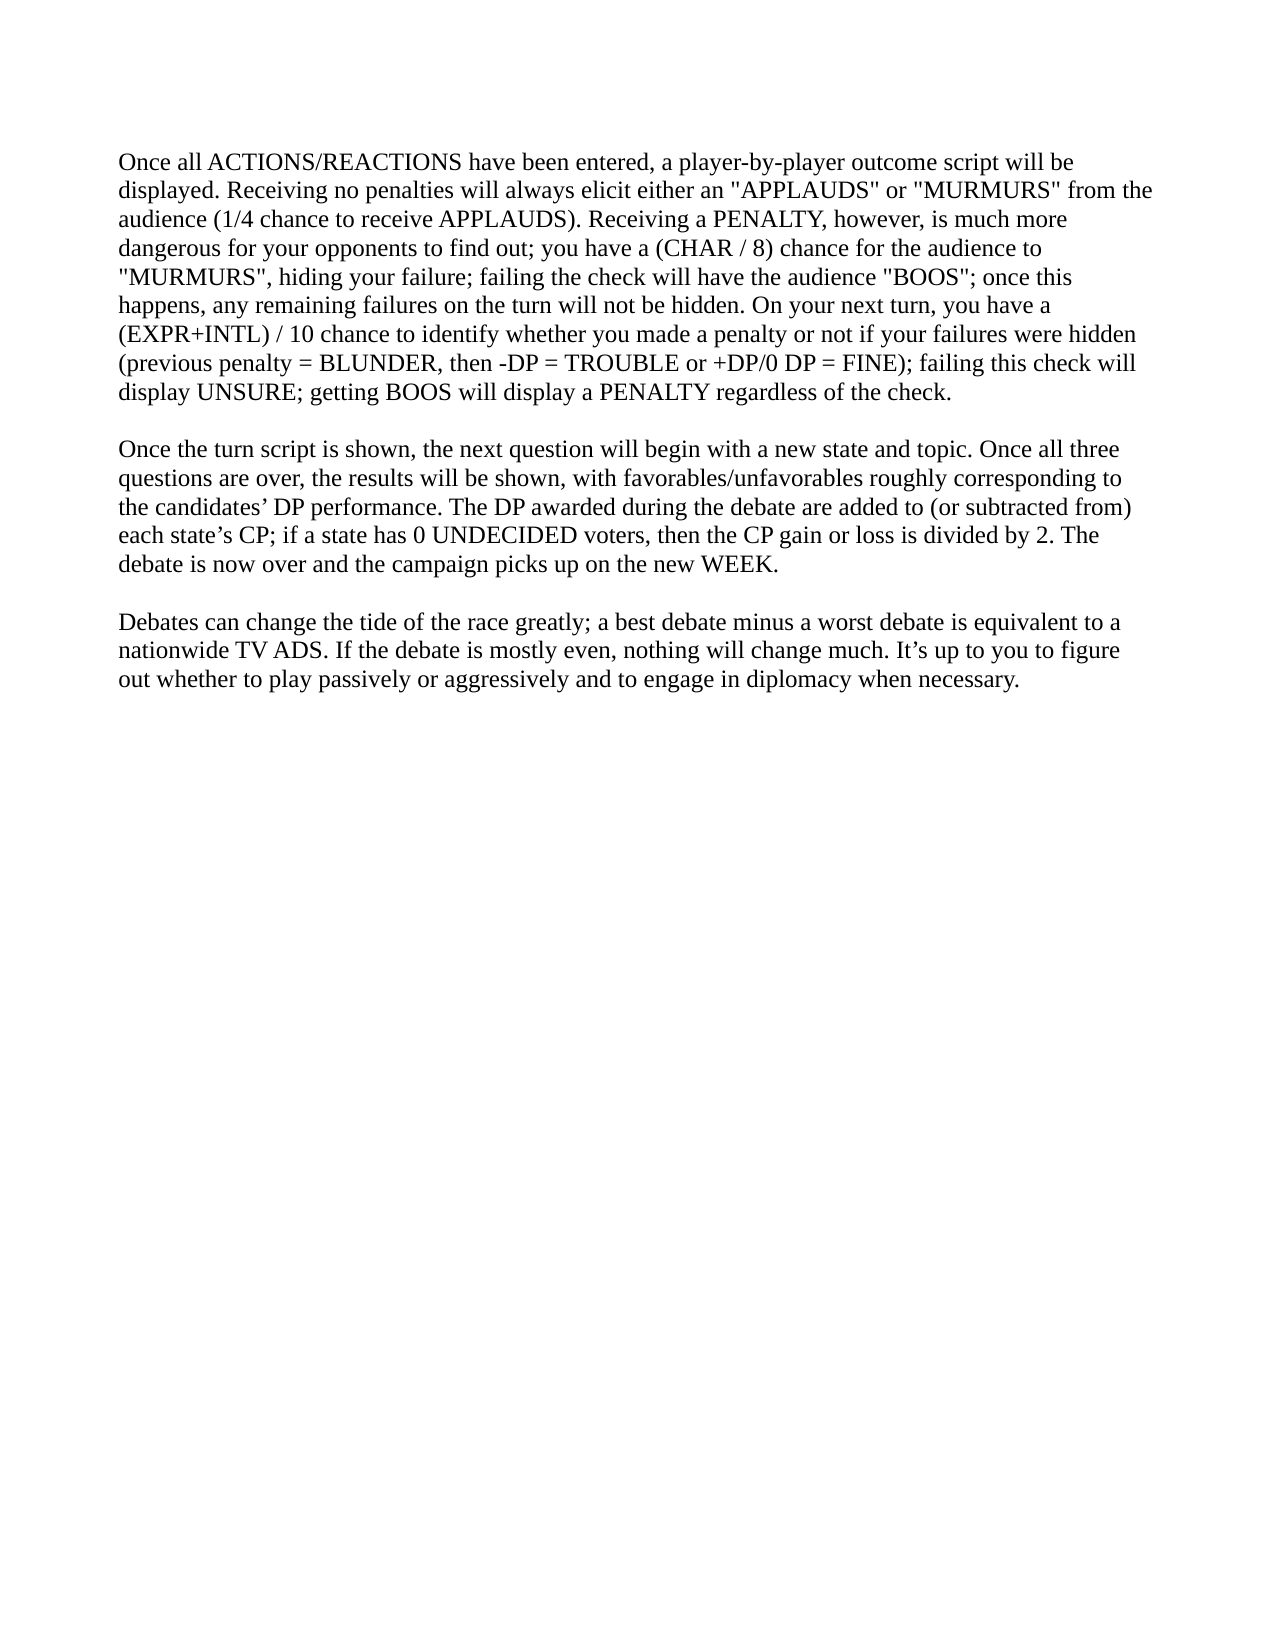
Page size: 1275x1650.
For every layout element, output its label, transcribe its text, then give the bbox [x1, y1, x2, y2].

text Once the turn script is shown, the next question will begin with a new state and topic. Once all three questions are over, the results will be shown, with favorables/unfavorables roughly corresponding to the candidates’ DP performance. The DP awarded during the debate are added to (or subtracted from) each state’s CP; if a state has 0 UNDECIDED voters, then the CP gain or loss is divided by 2. The debate is now over and the campaign picks up on the new WEEK. [118, 434, 1157, 578]
text Debates can change the tide of the race greatly; a best debate minus a worst debate is equivalent to a nationwide TV ADS. If the debate is mostly even, nothing will change much. It’s up to you to figure out whether to play passively or aggressively and to engage in diplomacy when necessary. [118, 607, 1157, 693]
text Once all ACTIONS/REACTIONS have been entered, a player-by-player outcome script will be displayed. Receiving no penalties will always elicit either an "APPLAUDS" or "MURMURS" from the audience (1/4 chance to receive APPLAUDS). Receiving a PENALTY, however, is much more dangerous for your opponents to find out; you have a (CHAR / 8) chance for the audience to "MURMURS", hiding your failure; failing the check will have the audience "BOOS"; once this happens, any remaining failures on the turn will not be hidden. On your next turn, you have a (EXPR+INTL) / 10 chance to identify whether you made a penalty or not if your failures were hidden (previous penalty = BLUNDER, then -DP = TROUBLE or +DP/0 DP = FINE); failing this check will display UNSURE; getting BOOS will display a PENALTY regardless of the check. [118, 147, 1157, 406]
